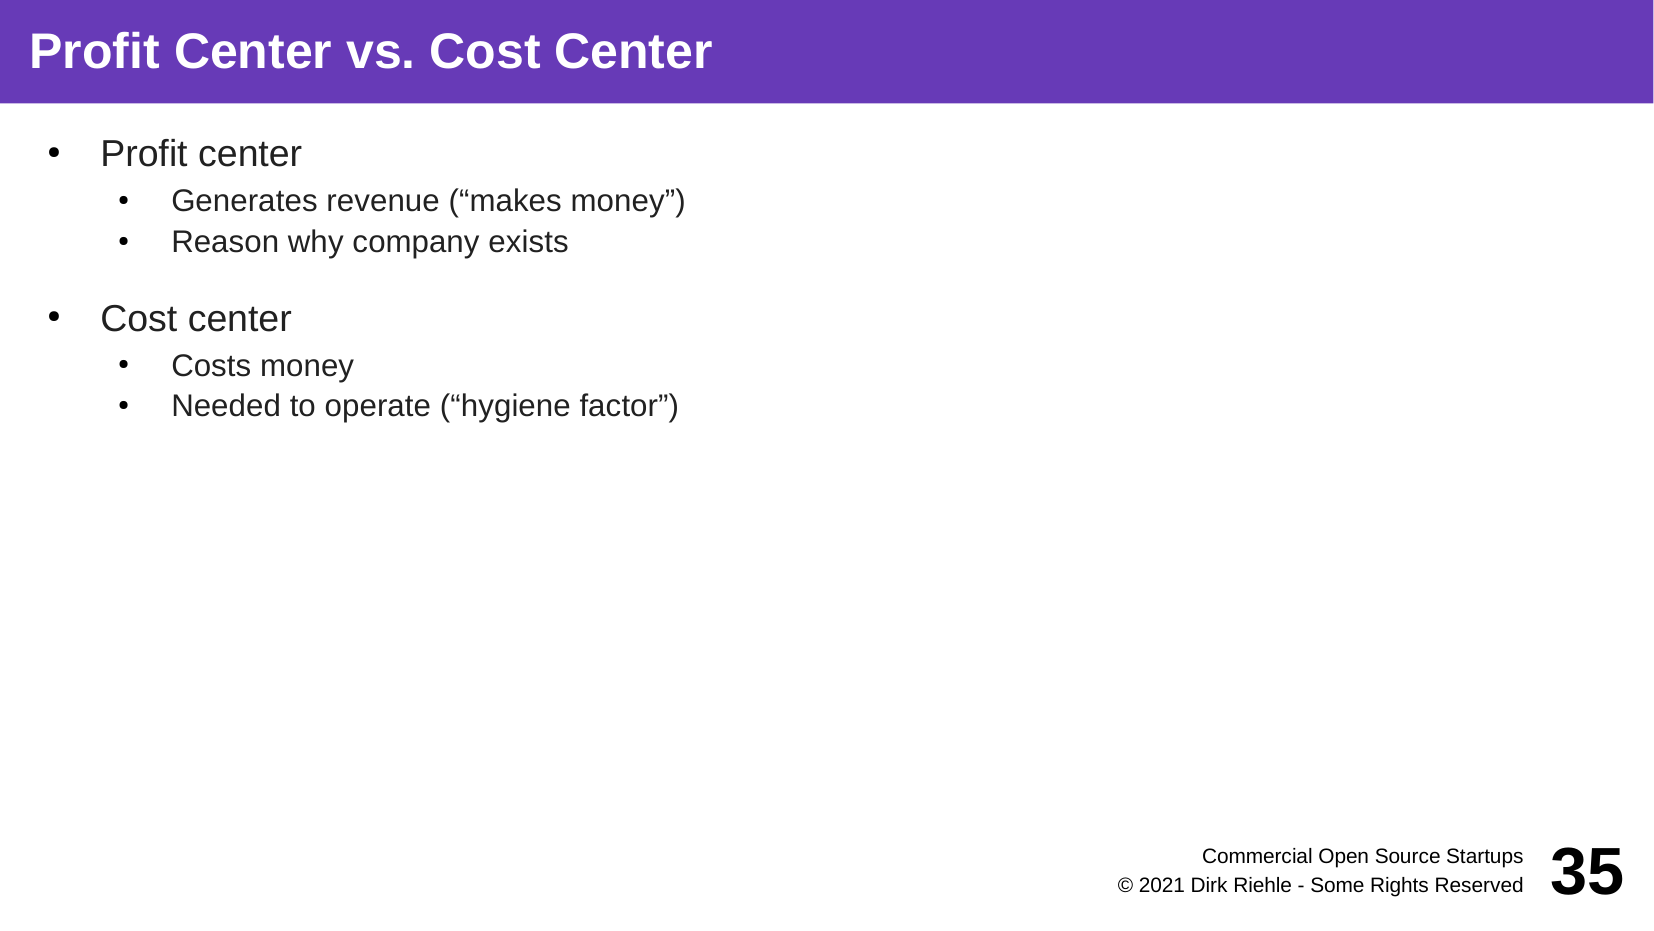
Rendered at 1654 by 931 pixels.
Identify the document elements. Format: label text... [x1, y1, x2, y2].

title Profit Center vs. Cost Center [0, 0, 1654, 104]
list Profit center Generates revenue (“makes money”) Reason why company exists Cost center Costs money Needed to operate (“hygiene factor”) [29, 132, 1625, 813]
